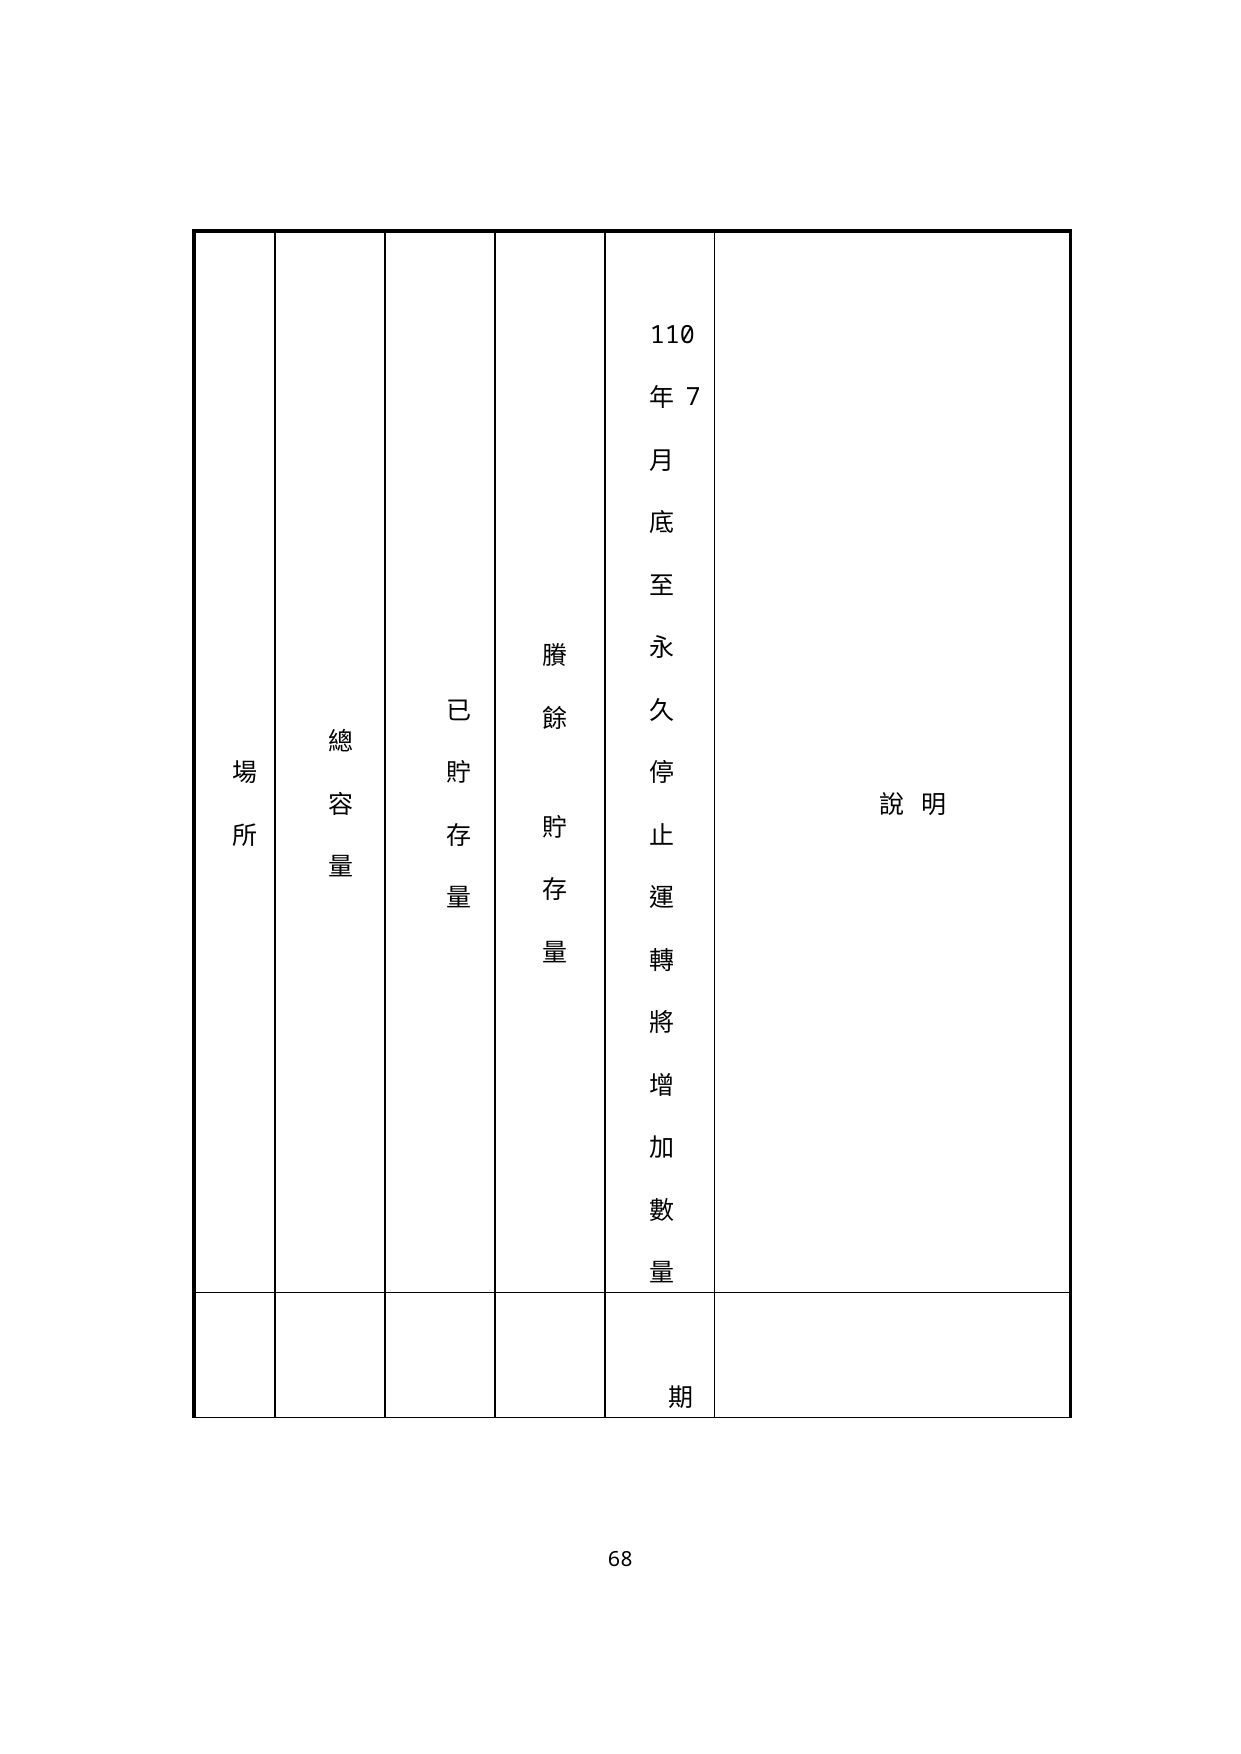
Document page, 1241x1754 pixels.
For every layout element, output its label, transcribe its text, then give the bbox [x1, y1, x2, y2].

table_header 說明 [715, 233, 1069, 1292]
table_header 110年7月底至永久停止運轉將增加數量 [606, 233, 714, 1292]
table_cell 期 [606, 1293, 714, 1417]
table_cell [196, 1293, 274, 1417]
table_header 已貯存量 [386, 233, 494, 1292]
table_cell [276, 1293, 384, 1417]
table_header 總容量 [276, 233, 384, 1292]
table_header 場所 [196, 233, 274, 1292]
table_cell [386, 1293, 494, 1417]
table_cell [496, 1293, 604, 1417]
table_header 賸餘 貯存量 [496, 233, 604, 1292]
table_cell [715, 1293, 1069, 1417]
